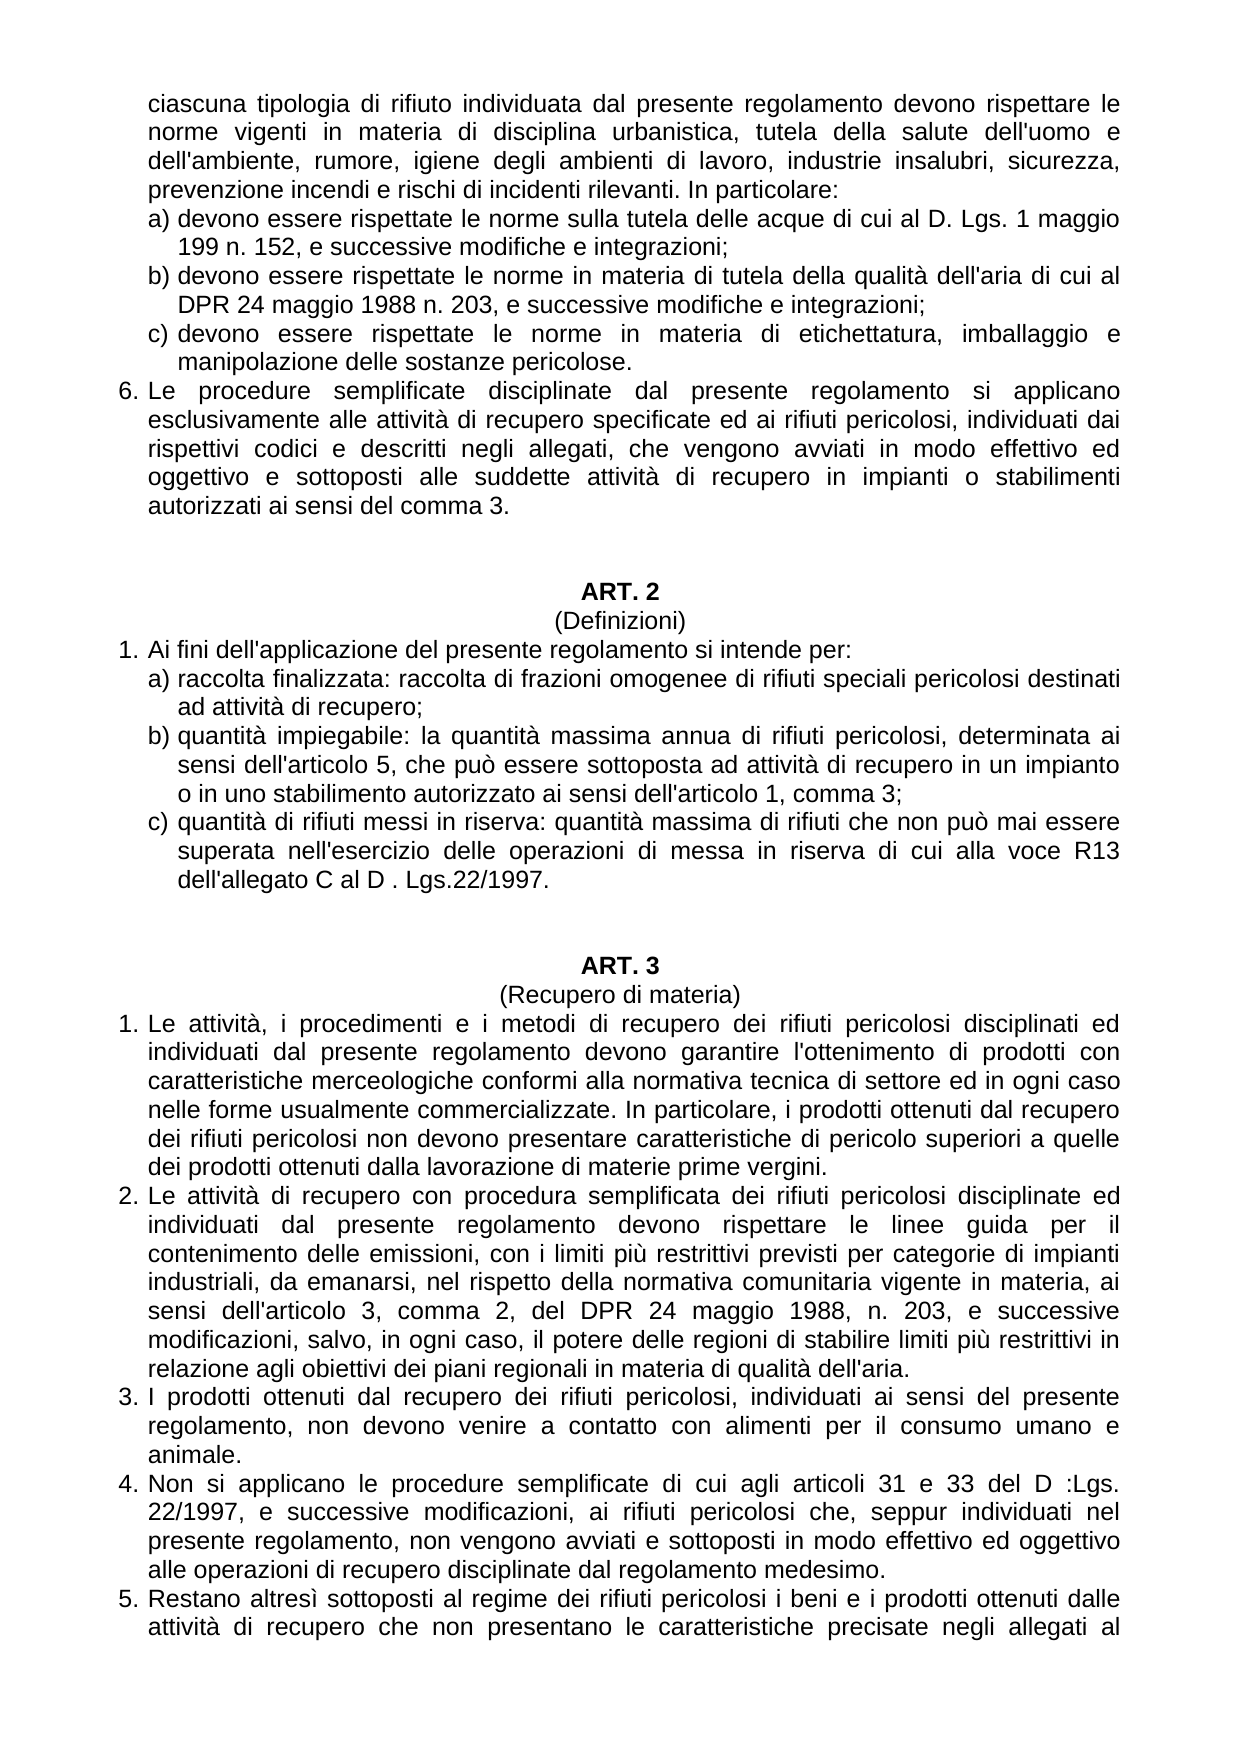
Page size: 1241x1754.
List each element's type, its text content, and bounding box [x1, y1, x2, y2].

text 5. Restano altresì sottoposti al regime dei rifiuti pericolosi i beni e i prodotti ottenuti dalle attività di recupero che non presentano le caratteristiche precisate negli allegati al [118, 1584, 1122, 1641]
text c) devono essere rispettate le norme in materia di etichettatura, imballaggio e manipolazione delle sostanze pericolose. [148, 319, 1122, 376]
text (Recupero di materia) [118, 980, 1122, 1009]
text ART. 2 [118, 577, 1122, 606]
text c) quantità di rifiuti messi in riserva: quantità massima di rifiuti che non può mai essere superata nell'esercizio delle operazioni di messa in riserva di cui alla voce R13 dell'allegato C al D . Lgs.22/1997. [148, 807, 1122, 894]
text ART. 3 [118, 951, 1122, 980]
text 1. Ai fini dell'applicazione del presente regolamento si intende per: [118, 635, 1122, 664]
text b) devono essere rispettate le norme in materia di tutela della qualità dell'aria di cui al DPR 24 maggio 1988 n. 203, e successive modifiche e integrazioni; [148, 261, 1122, 319]
text 3. I prodotti ottenuti dal recupero dei rifiuti pericolosi, individuati ai sensi del presente regolamento, non devono venire a contatto con alimenti per il consumo umano e animale. [118, 1382, 1122, 1469]
text b) quantità impiegabile: la quantità massima annua di rifiuti pericolosi, determinata ai sensi dell'articolo 5, che può essere sottoposta ad attività di recupero in un impianto o in uno stabilimento autorizzato ai sensi dell'articolo 1, comma 3; [148, 721, 1122, 807]
text 4. Non si applicano le procedure semplificate di cui agli articoli 31 e 33 del D :Lgs. 22/1997, e successive modificazioni, ai rifiuti pericolosi che, seppur individuati nel presente regolamento, non vengono avviati e sottoposti in modo effettivo ed oggettivo alle operazioni di recupero disciplinate dal regolamento medesimo. [118, 1469, 1122, 1584]
text 6. Le procedure semplificate disciplinate dal presente regolamento si applicano esclusivamente alle attività di recupero specificate ed ai rifiuti pericolosi, individuati dai rispettivi codici e descritti negli allegati, che vengono avviati in modo effettivo ed oggettivo e sottoposti alle suddette attività di recupero in impianti o stabilimenti autorizzati ai sensi del comma 3. [118, 376, 1122, 520]
text 1. Le attività, i procedimenti e i metodi di recupero dei rifiuti pericolosi disciplinati ed individuati dal presente regolamento devono garantire l'ottenimento di prodotti con caratteristiche merceologiche conformi alla normativa tecnica di settore ed in ogni caso nelle forme usualmente commercializzate. In particolare, i prodotti ottenuti dal recupero dei rifiuti pericolosi non devono presentare caratteristiche di pericolo superiori a quelle dei prodotti ottenuti dalla lavorazione di materie prime vergini. [118, 1009, 1122, 1181]
text ciascuna tipologia di rifiuto individuata dal presente regolamento devono rispettare le norme vigenti in materia di disciplina urbanistica, tutela della salute dell'uomo e dell'ambiente, rumore, igiene degli ambienti di lavoro, industrie insalubri, sicurezza, prevenzione incendi e rischi di incidenti rilevanti. In particolare: [118, 89, 1122, 204]
text (Definizioni) [118, 606, 1122, 635]
text a) raccolta finalizzata: raccolta di frazioni omogenee di rifiuti speciali pericolosi destinati ad attività di recupero; [148, 664, 1122, 721]
text a) devono essere rispettate le norme sulla tutela delle acque di cui al D. Lgs. 1 maggio 199 n. 152, e successive modifiche e integrazioni; [148, 204, 1122, 261]
text 2. Le attività di recupero con procedura semplificata dei rifiuti pericolosi disciplinate ed individuati dal presente regolamento devono rispettare le linee guida per il contenimento delle emissioni, con i limiti più restrittivi previsti per categorie di impianti industriali, da emanarsi, nel rispetto della normativa comunitaria vigente in materia, ai sensi dell'articolo 3, comma 2, del DPR 24 maggio 1988, n. 203, e successive modificazioni, salvo, in ogni caso, il potere delle regioni di stabilire limiti più restrittivi in relazione agli obiettivi dei piani regionali in materia di qualità dell'aria. [118, 1181, 1122, 1382]
